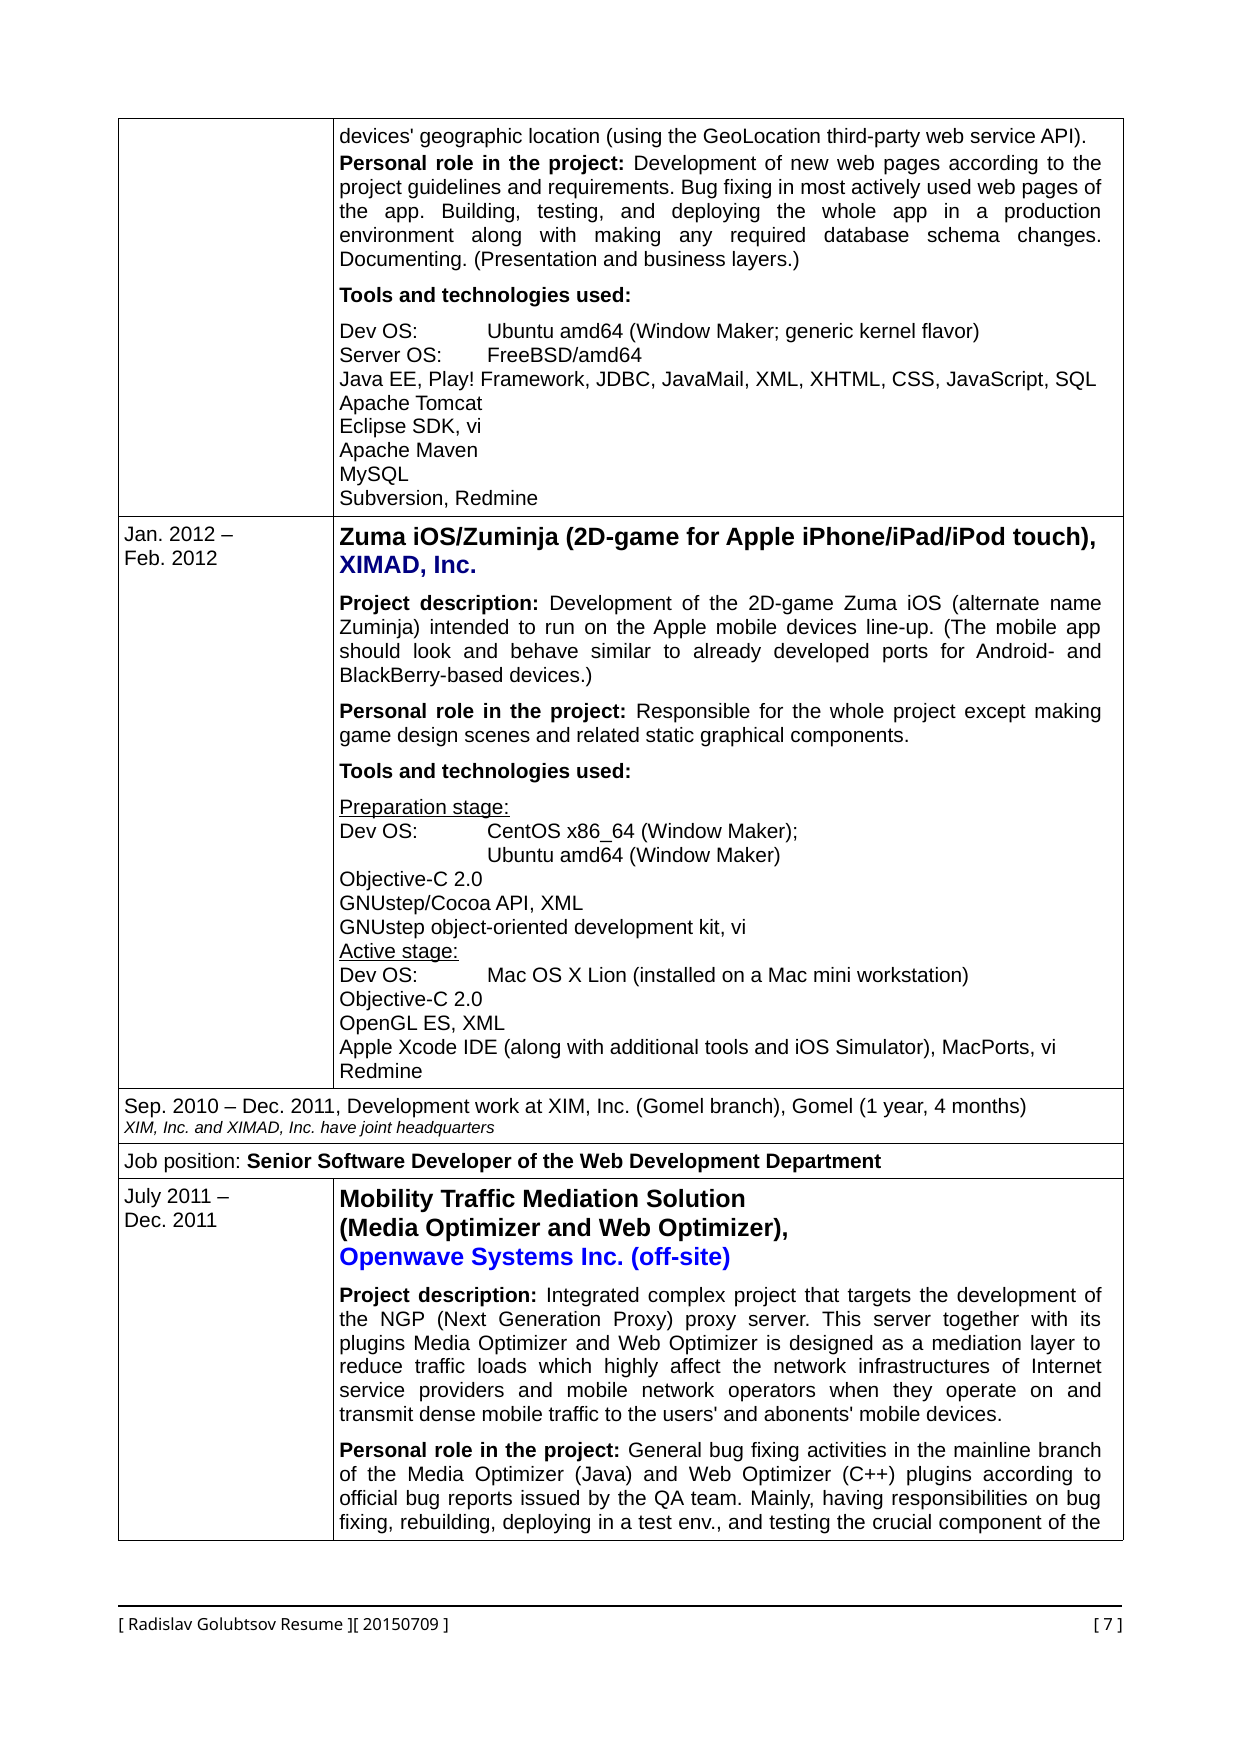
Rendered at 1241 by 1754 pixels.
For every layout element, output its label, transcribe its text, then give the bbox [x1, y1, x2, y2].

table_cell devices' geographic location (using the GeoLocation third-party web service API). Personal role in the project: Development of new web pages according to the project guidelines and requirements. Bug fixing in most actively used web pages of the app. Building, testing, and deploying the whole app in a production environment along with making any required database schema changes. Documenting. (Presentation and business layers.) Tools and technologies used: Dev OS: Ubuntu amd64 (Window Maker; generic kernel flavor) Server OS: FreeBSD/amd64 Java EE, Play! Framework, JDBC, JavaMail, XML, XHTML, CSS, JavaScript, SQL Apache Tomcat Eclipse SDK, vi Apache Maven MySQL Subversion, Redmine [334, 119, 1123, 516]
table_cell Sep. 2010 – Dec. 2011, Development work at XIM, Inc. (Gomel branch), Gomel (1 year, 4 months) XIM, Inc. and XIMAD, Inc. have joint headquarters [119, 1089, 1123, 1143]
table_cell [119, 119, 333, 516]
table_cell Job position: Senior Software Developer of the Web Development Department [119, 1144, 1123, 1178]
table_cell Mobility Traffic Mediation Solution (Media Optimizer and Web Optimizer), Openwave Systems Inc. (off-site) Project description: Integrated complex project that targets the development of the NGP (Next Generation Proxy) proxy server. This server together with its plugins Media Optimizer and Web Optimizer is designed as a mediation layer to reduce traffic loads which highly affect the network infrastructures of Internet service providers and mobile network operators when they operate on and transmit dense mobile traffic to the users' and abonents' mobile devices. Personal role in the project: General bug fixing activities in the mainline branch of the Media Optimizer (Java) and Web Optimizer (C++) plugins according to official bug reports issued by the QA team. Mainly, having responsibilities on bug fixing, rebuilding, deploying in a test env., and testing the crucial component of the [334, 1179, 1123, 1540]
table_cell Jan. 2012 – Feb. 2012 [119, 517, 333, 1088]
table_cell July 2011 – Dec. 2011 [119, 1179, 333, 1540]
table_cell Zuma iOS/Zuminja (2D-game for Apple iPhone/iPad/iPod touch), XIMAD, Inc. Project description: Development of the 2D-game Zuma iOS (alternate name Zuminja) intended to run on the Apple mobile devices line-up. (The mobile app should look and behave similar to already developed ports for Android- and BlackBerry-based devices.) Personal role in the project: Responsible for the whole project except making game design scenes and related static graphical components. Tools and technologies used: Preparation stage: Dev OS: CentOS x86_64 (Window Maker); Ubuntu amd64 (Window Maker) Objective-C 2.0 GNUstep/Cocoa API, XML GNUstep object-oriented development kit, vi Active stage: Dev OS: Mac OS X Lion (installed on a Mac mini workstation) Objective-C 2.0 OpenGL ES, XML Apple Xcode IDE (along with additional tools and iOS Simulator), MacPorts, vi Redmine [334, 517, 1123, 1088]
